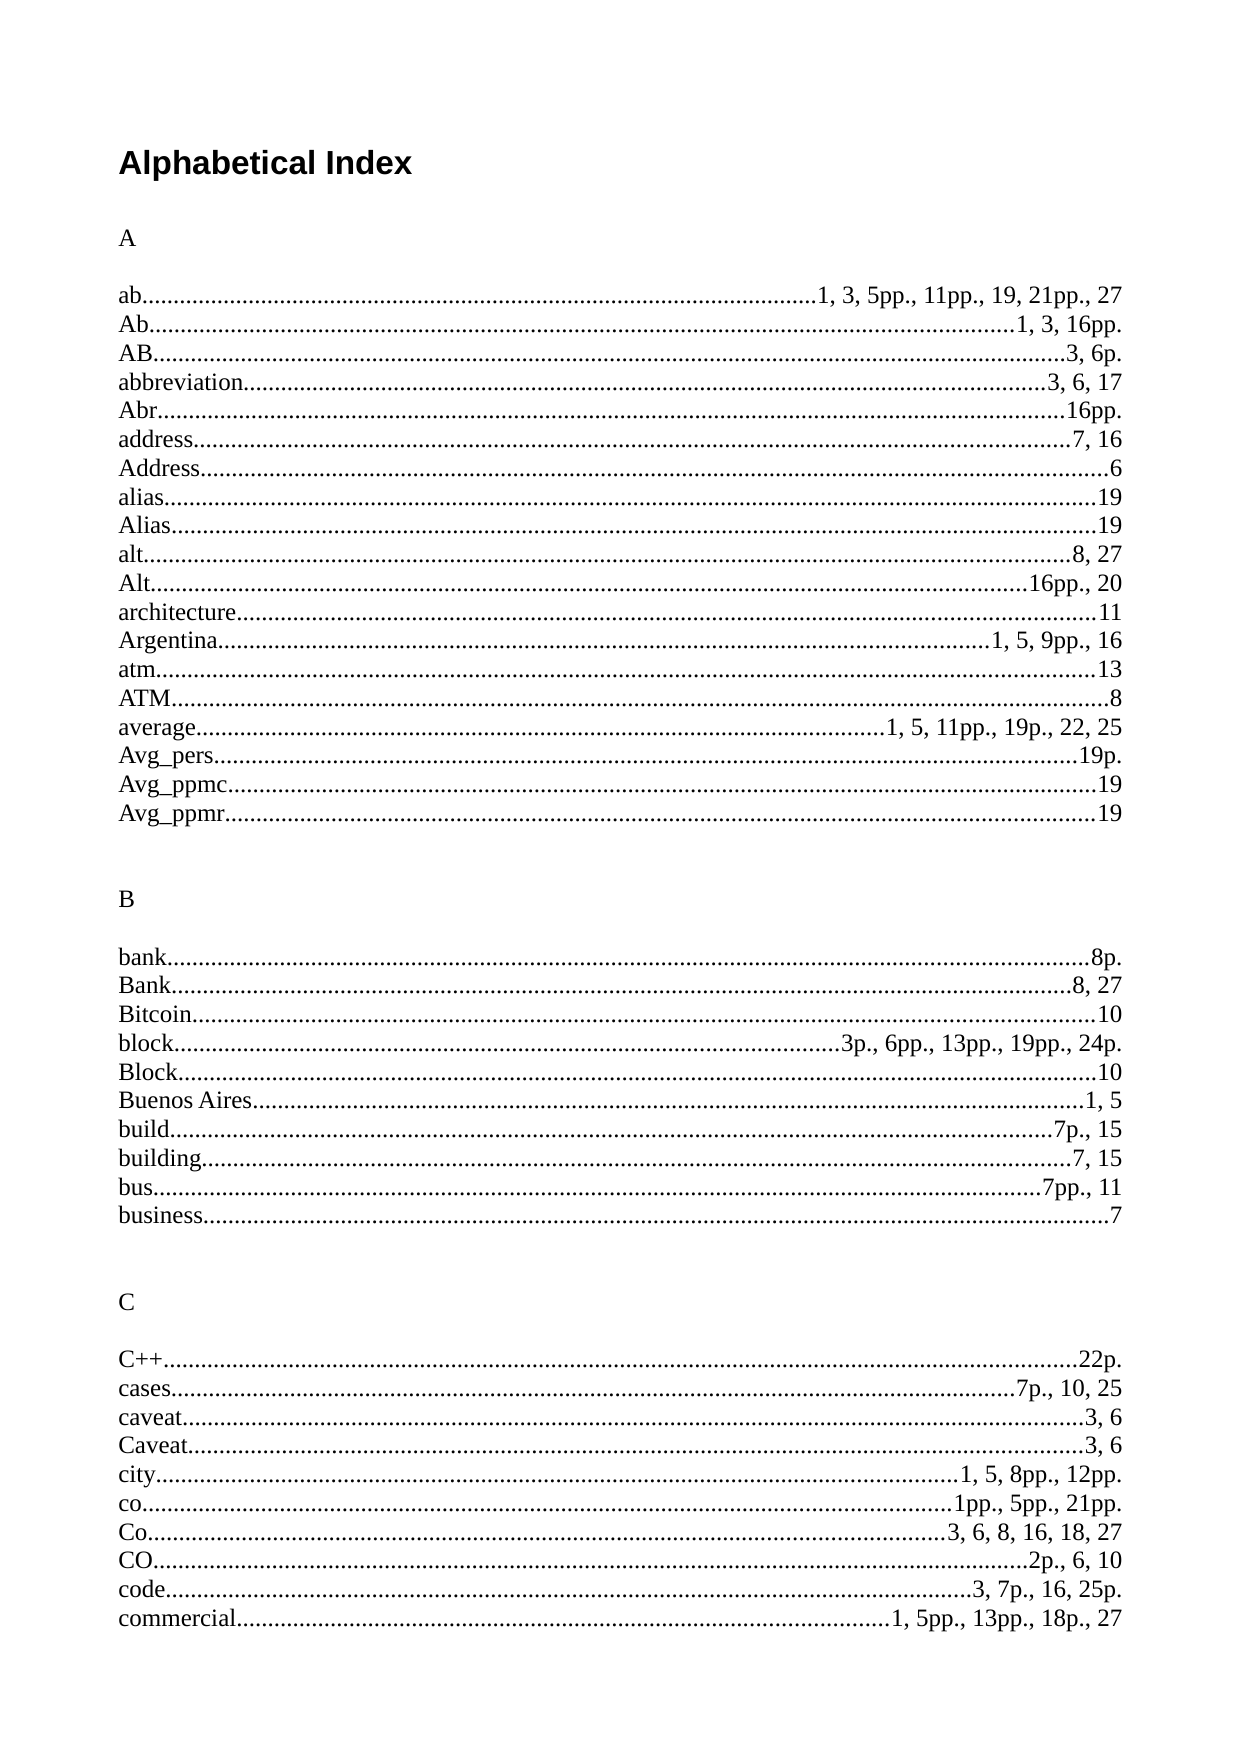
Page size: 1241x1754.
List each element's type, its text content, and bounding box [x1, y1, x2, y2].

text Avg_ppmc 19 [118, 769, 1122, 798]
text B [118, 884, 1122, 913]
text C++ 22p. [118, 1344, 1122, 1373]
text Block 10 [118, 1057, 1122, 1085]
text Bitcoin 10 [118, 999, 1122, 1028]
text alt 8, 27 [118, 539, 1122, 568]
text caveat 3, 6 [118, 1402, 1122, 1430]
text Caveat 3, 6 [118, 1430, 1122, 1459]
text Avg_pers 19p. [118, 740, 1122, 769]
text alias 19 [118, 482, 1122, 510]
text Alias 19 [118, 510, 1122, 539]
text building 7, 15 [118, 1143, 1122, 1172]
text co 1pp., 5pp., 21pp. [118, 1488, 1122, 1517]
text C [118, 1287, 1122, 1315]
text address 7, 16 [118, 424, 1122, 453]
text CO 2p., 6, 10 [118, 1545, 1122, 1574]
text abbreviation 3, 6, 17 [118, 367, 1122, 395]
text A [118, 223, 1122, 252]
text Co 3, 6, 8, 16, 18, 27 [118, 1517, 1122, 1545]
text city 1, 5, 8pp., 12pp. [118, 1459, 1122, 1488]
text architecture 11 [118, 597, 1122, 625]
text Argentina 1, 5, 9pp., 16 [118, 625, 1122, 654]
text Avg_ppmr 19 [118, 798, 1122, 827]
text commercial 1, 5pp., 13pp., 18p., 27 [118, 1603, 1122, 1632]
text atm 13 [118, 654, 1122, 683]
text ATM 8 [118, 683, 1122, 712]
text Alt 16pp., 20 [118, 568, 1122, 597]
text ab 1, 3, 5pp., 11pp., 19, 21pp., 27 [118, 280, 1122, 309]
text block 3p., 6pp., 13pp., 19pp., 24p. [118, 1028, 1122, 1057]
text Address 6 [118, 453, 1122, 482]
text Buenos Aires 1, 5 [118, 1085, 1122, 1114]
text build 7p., 15 [118, 1114, 1122, 1143]
text Ab 1, 3, 16pp. [118, 309, 1122, 338]
text code 3, 7p., 16, 25p. [118, 1574, 1122, 1603]
text bank 8p. [118, 942, 1122, 970]
text cases 7p., 10, 25 [118, 1373, 1122, 1402]
text Abr 16pp. [118, 395, 1122, 424]
text AB 3, 6p. [118, 338, 1122, 367]
text business 7 [118, 1200, 1122, 1229]
text average 1, 5, 11pp., 19p., 22, 25 [118, 712, 1122, 740]
subtitle Alphabetical Index [118, 143, 1122, 182]
text bus 7pp., 11 [118, 1172, 1122, 1200]
text Bank 8, 27 [118, 970, 1122, 999]
